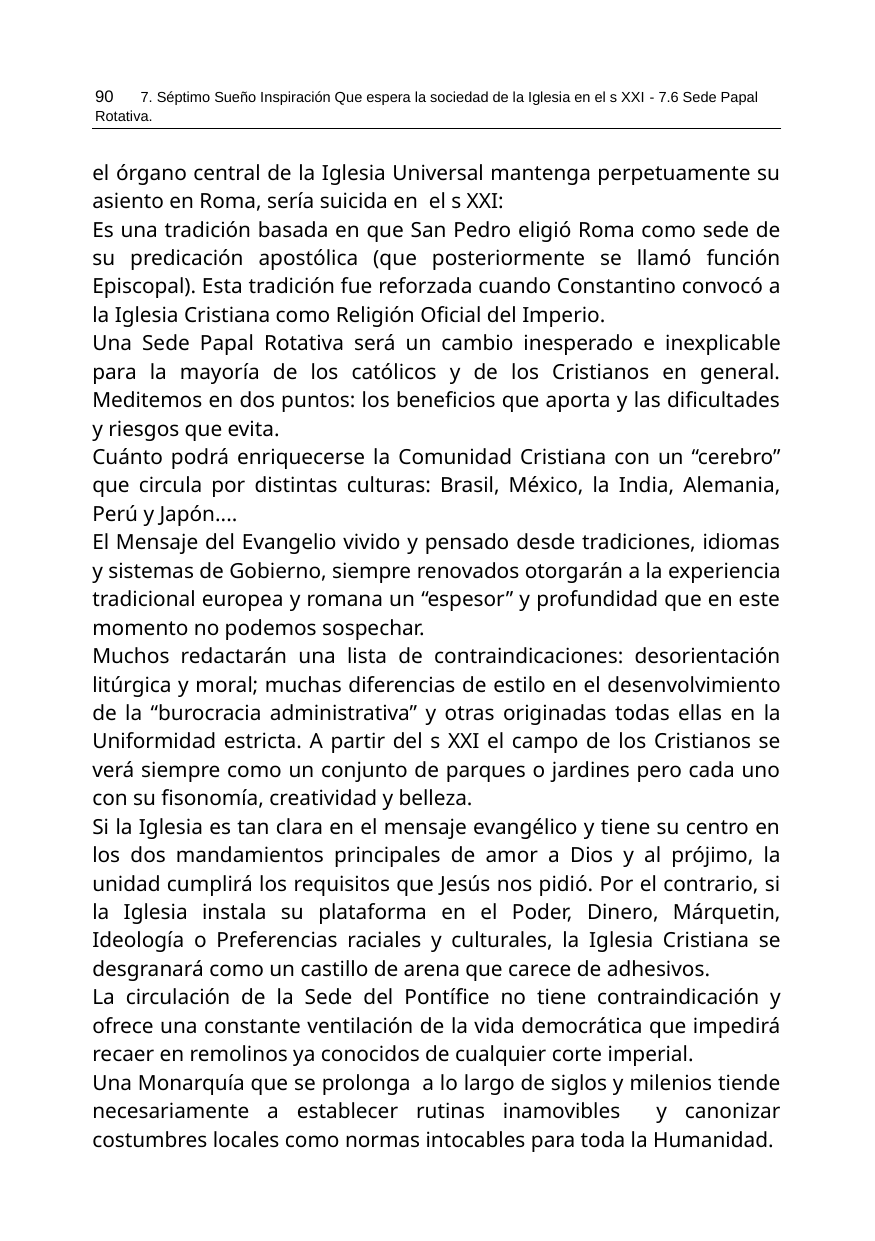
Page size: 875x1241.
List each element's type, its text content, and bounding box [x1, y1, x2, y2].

text Cuánto podrá enriquecerse la Comunidad Cristiana con un “cerebro” que circula por distintas culturas: Brasil, México, la India, Alemania, Perú y Japón.... [92, 442, 781, 527]
text Si la Iglesia es tan clara en el mensaje evangélico y tiene su centro en los dos mandamientos principales de amor a Dios y al prójimo, la unidad cumplirá los requisitos que Jesús nos pidió. Por el contrario, si la Iglesia instala su plataforma en el Poder, Dinero, Márquetin, Ideología o Preferencias raciales y culturales, la Iglesia Cristiana se desgranará como un castillo de arena que carece de adhesivos. [92, 812, 781, 982]
text Una Sede Papal Rotativa será un cambio inesperado e inexplicable para la mayoría de los católicos y de los Cristianos en general. Meditemos en dos puntos: los beneficios que aporta y las dificultades y riesgos que evita. [92, 328, 781, 442]
text Es una tradición basada en que San Pedro eligió Roma como sede de su predicación apostólica (que posteriormente se llamó función Episcopal). Esta tradición fue reforzada cuando Constantino convocó a la Iglesia Cristiana como Religión Oficial del Imperio. [92, 215, 781, 328]
text El Mensaje del Evangelio vivido y pensado desde tradiciones, idiomas y sistemas de Gobierno, siempre renovados otorgarán a la experiencia tradicional europea y romana un “espesor” y profundidad que en este momento no podemos sospechar. [92, 527, 781, 641]
text el órgano central de la Iglesia Universal mantenga perpetuamente su asiento en Roma, sería suicida en el s XXI: [92, 158, 781, 215]
text Una Monarquía que se prolonga a lo largo de siglos y milenios tiende necesariamente a establecer rutinas inamovibles y canonizar costumbres locales como normas intocables para toda la Humanidad. [92, 1068, 781, 1153]
text Muchos redactarán una lista de contraindicaciones: desorientación litúrgica y moral; muchas diferencias de estilo en el desenvolvimiento de la “burocracia administrativa” y otras originadas todas ellas en la Uniformidad estricta. A partir del s XXI el campo de los Cristianos se verá siempre como un conjunto de parques o jardines pero cada uno con su fisonomía, creatividad y belleza. [92, 641, 781, 812]
text La circulación de la Sede del Pontífice no tiene contraindicación y ofrece una constante ventilación de la vida democrática que impedirá recaer en remolinos ya conocidos de cualquier corte imperial. [92, 982, 781, 1068]
